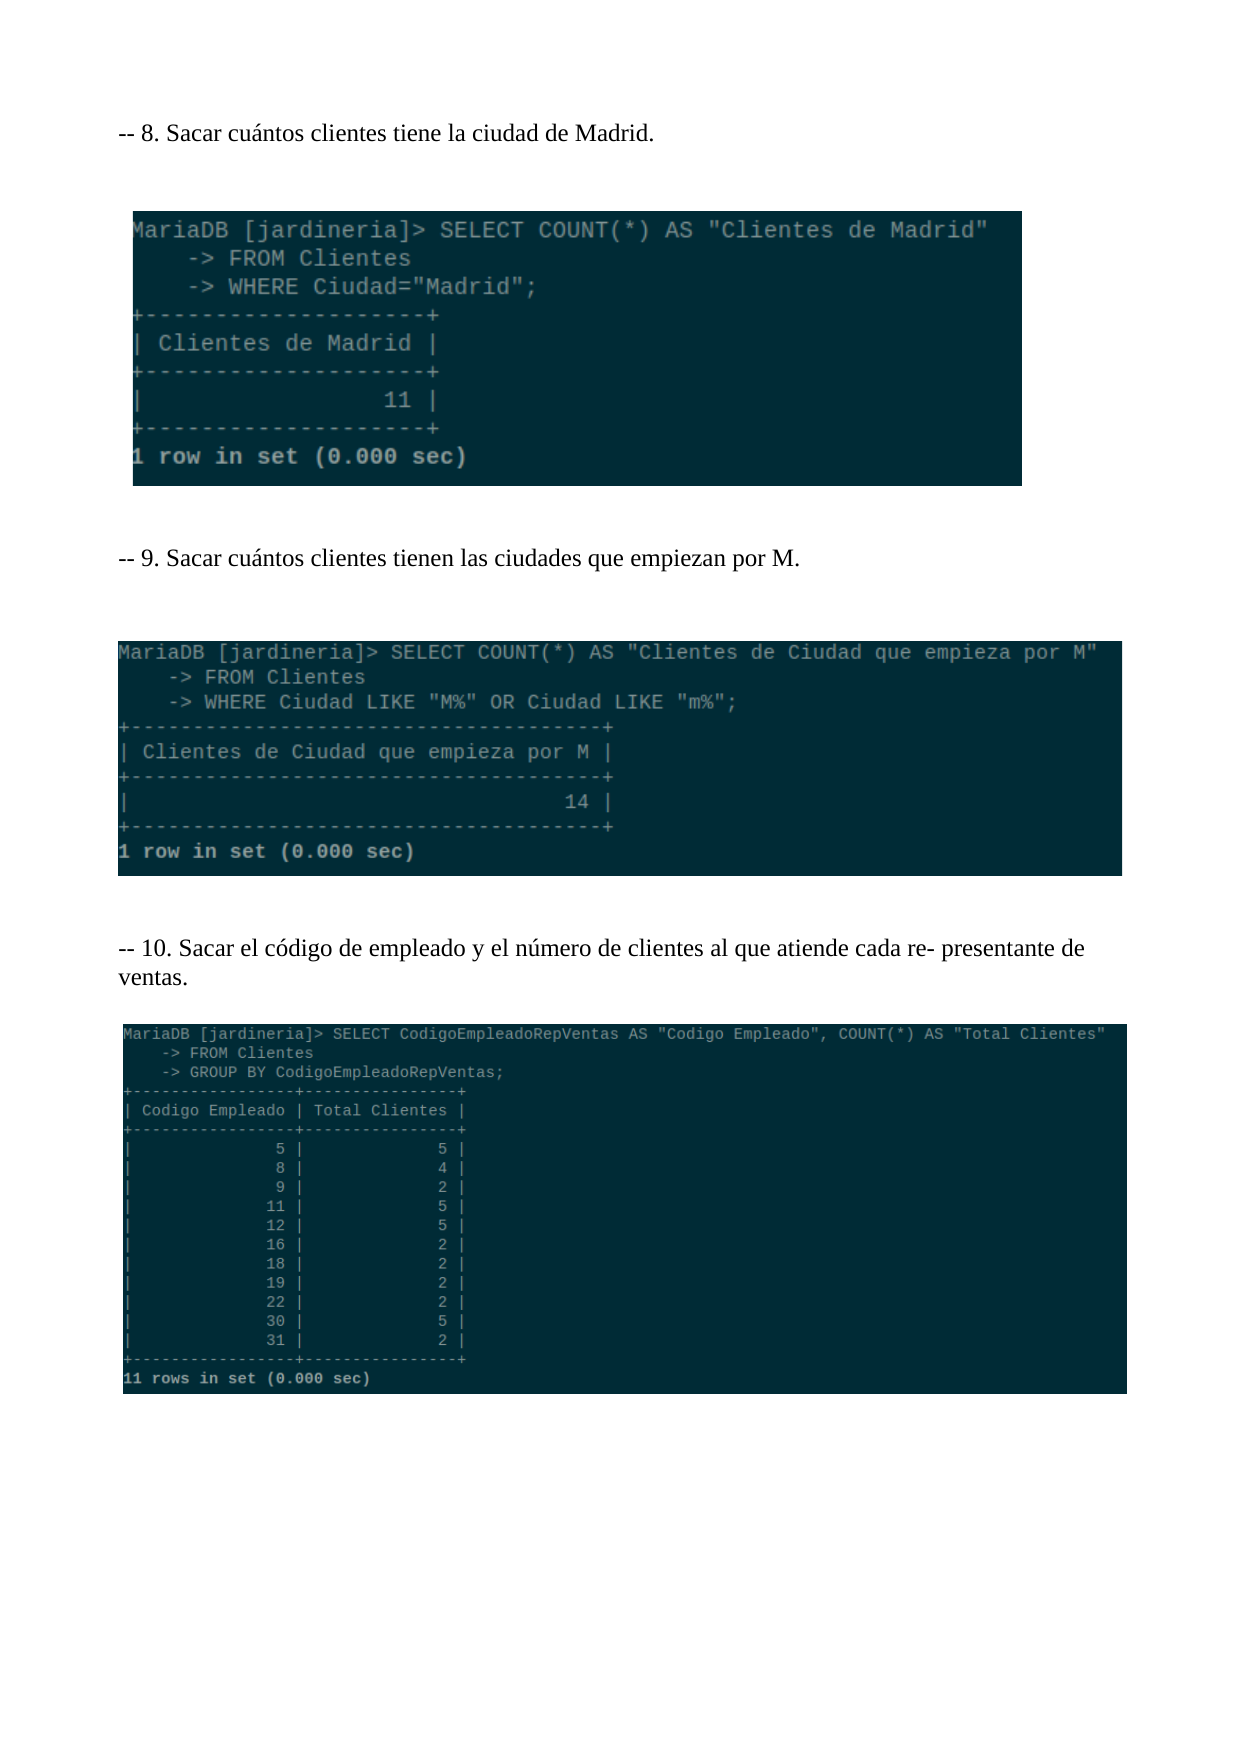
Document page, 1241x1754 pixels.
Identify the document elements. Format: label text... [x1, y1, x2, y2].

picture [272, 279, 298, 294]
picture [231, 847, 241, 857]
picture [249, 1373, 255, 1383]
picture [400, 392, 411, 407]
picture [511, 1028, 522, 1038]
picture [459, 1069, 465, 1077]
picture [296, 1373, 323, 1383]
picture [690, 648, 699, 658]
picture [162, 1375, 188, 1383]
picture [123, 1029, 136, 1038]
picture [233, 752, 240, 758]
picture [597, 222, 608, 237]
picture [170, 748, 179, 758]
picture [356, 673, 364, 683]
picture [1074, 645, 1085, 658]
text -- 8. Sacar cuántos clientes tiene la ciudad de Madrid. [118, 118, 1122, 147]
picture [849, 1029, 875, 1038]
picture [414, 224, 425, 235]
picture [277, 1316, 284, 1325]
picture [268, 1297, 274, 1306]
picture [356, 448, 397, 463]
picture [497, 222, 509, 237]
picture [428, 366, 438, 377]
picture [428, 422, 439, 433]
picture [458, 447, 465, 468]
picture [604, 822, 612, 831]
picture [120, 822, 128, 831]
picture [626, 221, 634, 228]
picture [354, 1029, 359, 1038]
picture [797, 1028, 804, 1038]
picture [330, 249, 340, 265]
picture [181, 748, 190, 758]
picture [440, 1201, 446, 1209]
picture [202, 222, 228, 237]
picture [529, 748, 551, 762]
picture [159, 335, 171, 350]
picture [849, 220, 860, 237]
picture [440, 1220, 446, 1230]
picture [479, 748, 488, 758]
picture [949, 220, 960, 237]
picture [440, 1067, 447, 1076]
picture [381, 695, 389, 708]
picture [344, 1375, 360, 1383]
picture [483, 222, 495, 237]
picture [182, 672, 191, 682]
picture [601, 1031, 608, 1038]
picture [454, 1029, 464, 1038]
picture [429, 645, 439, 658]
picture [690, 695, 713, 708]
picture [188, 225, 200, 237]
picture [738, 220, 749, 237]
picture [314, 279, 326, 294]
picture [407, 843, 412, 862]
picture [268, 644, 277, 658]
picture [655, 644, 659, 658]
picture [677, 648, 687, 658]
picture [442, 645, 452, 658]
picture [529, 645, 539, 658]
picture [336, 1106, 341, 1115]
picture [384, 253, 397, 265]
picture [154, 1375, 160, 1383]
picture [145, 648, 153, 658]
picture [272, 225, 284, 237]
picture [764, 648, 774, 658]
picture [283, 843, 288, 862]
picture [823, 225, 832, 237]
picture [256, 844, 265, 857]
picture [330, 744, 339, 758]
picture [289, 1070, 297, 1077]
picture [230, 1375, 236, 1383]
picture [440, 1163, 446, 1172]
picture [804, 644, 808, 658]
picture [642, 221, 648, 242]
picture [441, 695, 465, 708]
picture [156, 847, 179, 857]
picture [220, 1107, 227, 1115]
picture [667, 644, 672, 658]
picture [704, 646, 711, 658]
picture [232, 335, 241, 350]
picture [640, 645, 650, 658]
picture [729, 648, 736, 658]
picture [157, 743, 166, 758]
picture [174, 451, 200, 463]
picture [427, 279, 453, 294]
picture [393, 748, 401, 758]
picture [714, 648, 725, 658]
picture [354, 1069, 360, 1080]
picture [566, 694, 575, 708]
picture [839, 648, 848, 658]
picture [428, 309, 439, 320]
picture [440, 1297, 446, 1306]
picture [578, 745, 589, 758]
picture [118, 645, 141, 658]
picture [300, 338, 312, 350]
picture [319, 648, 327, 658]
picture [752, 644, 761, 658]
picture [221, 644, 226, 663]
picture [920, 220, 931, 237]
picture [630, 1032, 638, 1038]
picture [279, 1201, 283, 1211]
picture [259, 220, 267, 242]
picture [497, 277, 508, 294]
picture [441, 222, 467, 237]
picture [132, 422, 143, 433]
picture [132, 366, 143, 377]
picture [243, 695, 265, 708]
picture [342, 748, 353, 758]
picture [318, 673, 327, 683]
picture [891, 222, 918, 237]
picture [201, 1048, 208, 1057]
picture [467, 748, 477, 758]
picture [218, 748, 227, 758]
picture [578, 698, 588, 708]
picture [342, 648, 352, 658]
picture [528, 695, 538, 708]
picture [357, 644, 363, 663]
picture [189, 334, 199, 350]
picture [666, 222, 693, 237]
picture [386, 392, 397, 407]
picture [504, 748, 514, 758]
picture [328, 335, 355, 350]
picture [479, 645, 489, 658]
picture [268, 1316, 274, 1325]
picture [210, 1105, 217, 1115]
picture [564, 1029, 571, 1038]
picture [159, 1104, 169, 1115]
picture [328, 448, 341, 463]
picture [935, 225, 945, 237]
picture [414, 277, 423, 284]
picture [442, 1031, 451, 1042]
picture [278, 1279, 284, 1287]
picture [977, 220, 986, 228]
picture [512, 222, 524, 237]
picture [207, 670, 215, 683]
picture [543, 694, 549, 708]
picture [540, 222, 552, 237]
picture [120, 722, 129, 732]
picture [368, 847, 401, 857]
picture [317, 844, 353, 857]
picture [385, 277, 396, 294]
picture [468, 1031, 475, 1038]
picture [201, 338, 213, 350]
picture [513, 277, 521, 284]
picture [194, 1067, 207, 1077]
picture [202, 1028, 206, 1042]
picture [925, 648, 935, 658]
picture [318, 748, 327, 758]
picture [203, 252, 214, 264]
picture [555, 748, 562, 758]
picture [258, 279, 270, 294]
picture [431, 694, 438, 700]
picture [332, 671, 339, 683]
picture [175, 334, 185, 350]
picture [295, 669, 299, 683]
picture [243, 648, 252, 658]
picture [590, 645, 614, 658]
picture [145, 847, 153, 857]
picture [484, 282, 495, 294]
picture [295, 694, 301, 708]
picture [455, 645, 464, 658]
picture [231, 250, 241, 265]
picture [406, 1067, 417, 1077]
picture [248, 1067, 255, 1077]
picture [181, 1107, 188, 1118]
picture [555, 644, 562, 650]
picture [369, 695, 377, 708]
picture [267, 1050, 274, 1056]
picture [491, 645, 526, 658]
picture [120, 772, 128, 781]
picture [579, 795, 588, 808]
picture [218, 670, 254, 683]
picture [440, 1144, 446, 1153]
picture [554, 222, 593, 237]
picture [125, 1373, 141, 1383]
picture [357, 253, 368, 265]
text -- 10. Sacar el código de empleado y el número de clientes al que atiende cada re- presentante de ventas. [118, 933, 1122, 990]
picture [181, 645, 204, 658]
picture [178, 1029, 188, 1038]
picture [162, 1031, 169, 1038]
picture [239, 1375, 246, 1383]
picture [368, 647, 378, 654]
picture [399, 334, 410, 350]
picture [386, 1066, 398, 1077]
picture [1088, 644, 1095, 650]
picture [342, 253, 354, 265]
picture [372, 338, 381, 350]
picture [175, 220, 186, 237]
picture [543, 644, 548, 662]
picture [280, 695, 290, 708]
picture [901, 648, 911, 658]
picture [604, 722, 613, 731]
picture [332, 644, 337, 658]
picture [455, 277, 466, 294]
picture [231, 695, 240, 708]
picture [604, 772, 612, 781]
picture [567, 795, 576, 808]
picture [471, 222, 481, 237]
picture [1025, 648, 1048, 662]
picture [372, 1029, 379, 1038]
picture [392, 695, 414, 708]
picture [315, 221, 326, 237]
picture [926, 1029, 933, 1037]
picture [343, 277, 368, 294]
picture [418, 645, 426, 658]
picture [386, 334, 397, 350]
picture [293, 745, 302, 758]
picture [807, 225, 818, 237]
picture [723, 222, 735, 237]
picture [342, 673, 352, 683]
picture [338, 1029, 350, 1038]
picture [363, 1029, 369, 1038]
picture [752, 220, 763, 237]
picture [244, 250, 285, 265]
picture [329, 225, 339, 237]
picture [765, 225, 776, 237]
picture [335, 1375, 341, 1383]
picture [255, 744, 265, 758]
picture [300, 250, 312, 265]
picture [194, 843, 217, 857]
picture [342, 225, 354, 237]
picture [264, 1031, 270, 1038]
picture [300, 220, 311, 237]
picture [330, 282, 340, 294]
picture [217, 338, 227, 350]
picture [120, 844, 130, 857]
picture [144, 745, 153, 758]
picture [477, 1069, 484, 1077]
picture [491, 695, 514, 708]
picture [794, 222, 804, 237]
picture [287, 448, 297, 463]
picture [629, 695, 637, 708]
picture [879, 1029, 885, 1038]
picture [554, 1031, 561, 1041]
picture [268, 670, 278, 683]
picture [243, 847, 254, 857]
picture [379, 748, 389, 762]
picture [168, 648, 178, 658]
picture [414, 451, 452, 463]
picture [965, 644, 969, 658]
picture [471, 282, 480, 294]
picture [789, 645, 799, 658]
picture [277, 1373, 285, 1383]
picture [492, 748, 501, 758]
picture [217, 447, 242, 463]
picture [590, 694, 600, 708]
picture [344, 1069, 351, 1076]
picture [531, 1029, 542, 1038]
picture [132, 309, 143, 320]
picture [268, 1335, 274, 1344]
picture [780, 225, 790, 237]
picture [210, 1375, 218, 1383]
picture [371, 282, 383, 294]
picture [629, 644, 636, 650]
picture [305, 648, 315, 658]
picture [208, 745, 215, 758]
picture [269, 1220, 273, 1230]
picture [277, 1239, 283, 1246]
picture [158, 644, 163, 658]
picture [269, 1201, 273, 1211]
picture [244, 338, 256, 350]
picture [293, 844, 303, 857]
picture [222, 1067, 237, 1077]
picture [716, 694, 723, 700]
picture [356, 334, 368, 350]
picture [358, 225, 367, 237]
picture [286, 334, 297, 350]
picture [401, 220, 408, 242]
picture [455, 748, 464, 762]
picture [744, 1031, 757, 1041]
picture [317, 1069, 326, 1080]
picture [230, 1107, 236, 1118]
picture [640, 695, 662, 708]
picture [613, 220, 619, 242]
picture [293, 648, 302, 658]
picture [342, 694, 352, 708]
picture [404, 748, 414, 758]
picture [269, 1372, 273, 1386]
picture [569, 644, 574, 662]
picture [617, 695, 625, 708]
picture [400, 253, 410, 265]
picture [876, 648, 885, 662]
picture [442, 748, 452, 758]
picture [863, 225, 875, 237]
picture [316, 1105, 322, 1114]
picture [161, 225, 170, 237]
picture [317, 447, 324, 468]
picture [161, 451, 171, 463]
picture [469, 1067, 474, 1077]
picture [132, 448, 144, 463]
picture [440, 1316, 446, 1325]
picture [268, 748, 278, 758]
picture [330, 698, 339, 708]
picture [373, 251, 381, 265]
picture [851, 644, 861, 658]
picture [372, 1069, 379, 1075]
picture [316, 249, 325, 265]
picture [182, 697, 192, 705]
picture [205, 695, 228, 708]
picture [962, 221, 973, 237]
picture [1051, 648, 1059, 658]
picture [975, 648, 985, 658]
picture [1021, 1029, 1027, 1038]
picture [306, 694, 327, 708]
picture [385, 225, 397, 237]
picture [826, 644, 836, 658]
picture [211, 1048, 227, 1057]
picture [429, 748, 438, 758]
picture [392, 645, 414, 658]
picture [355, 744, 364, 758]
picture [288, 225, 297, 237]
picture [278, 1335, 283, 1345]
picture [132, 222, 158, 237]
picture [229, 279, 255, 294]
picture [327, 1067, 341, 1077]
text -- 9. Sacar cuántos clientes tienen las ciudades que empiezan por M. [118, 543, 1122, 571]
picture [211, 1067, 221, 1075]
picture [203, 281, 214, 292]
picture [172, 1029, 177, 1038]
picture [232, 644, 239, 663]
picture [735, 1029, 741, 1038]
picture [257, 648, 265, 658]
picture [267, 1104, 274, 1115]
picture [277, 1145, 284, 1153]
picture [372, 220, 383, 237]
picture [478, 1031, 485, 1041]
picture [259, 451, 285, 463]
picture [201, 1372, 208, 1383]
picture [305, 673, 315, 683]
picture [430, 1069, 437, 1080]
picture [706, 1031, 713, 1042]
picture [938, 648, 961, 662]
picture [260, 338, 269, 350]
picture [247, 220, 254, 242]
picture [191, 1048, 197, 1057]
picture [1000, 648, 1009, 658]
picture [282, 644, 287, 658]
picture [306, 748, 315, 758]
